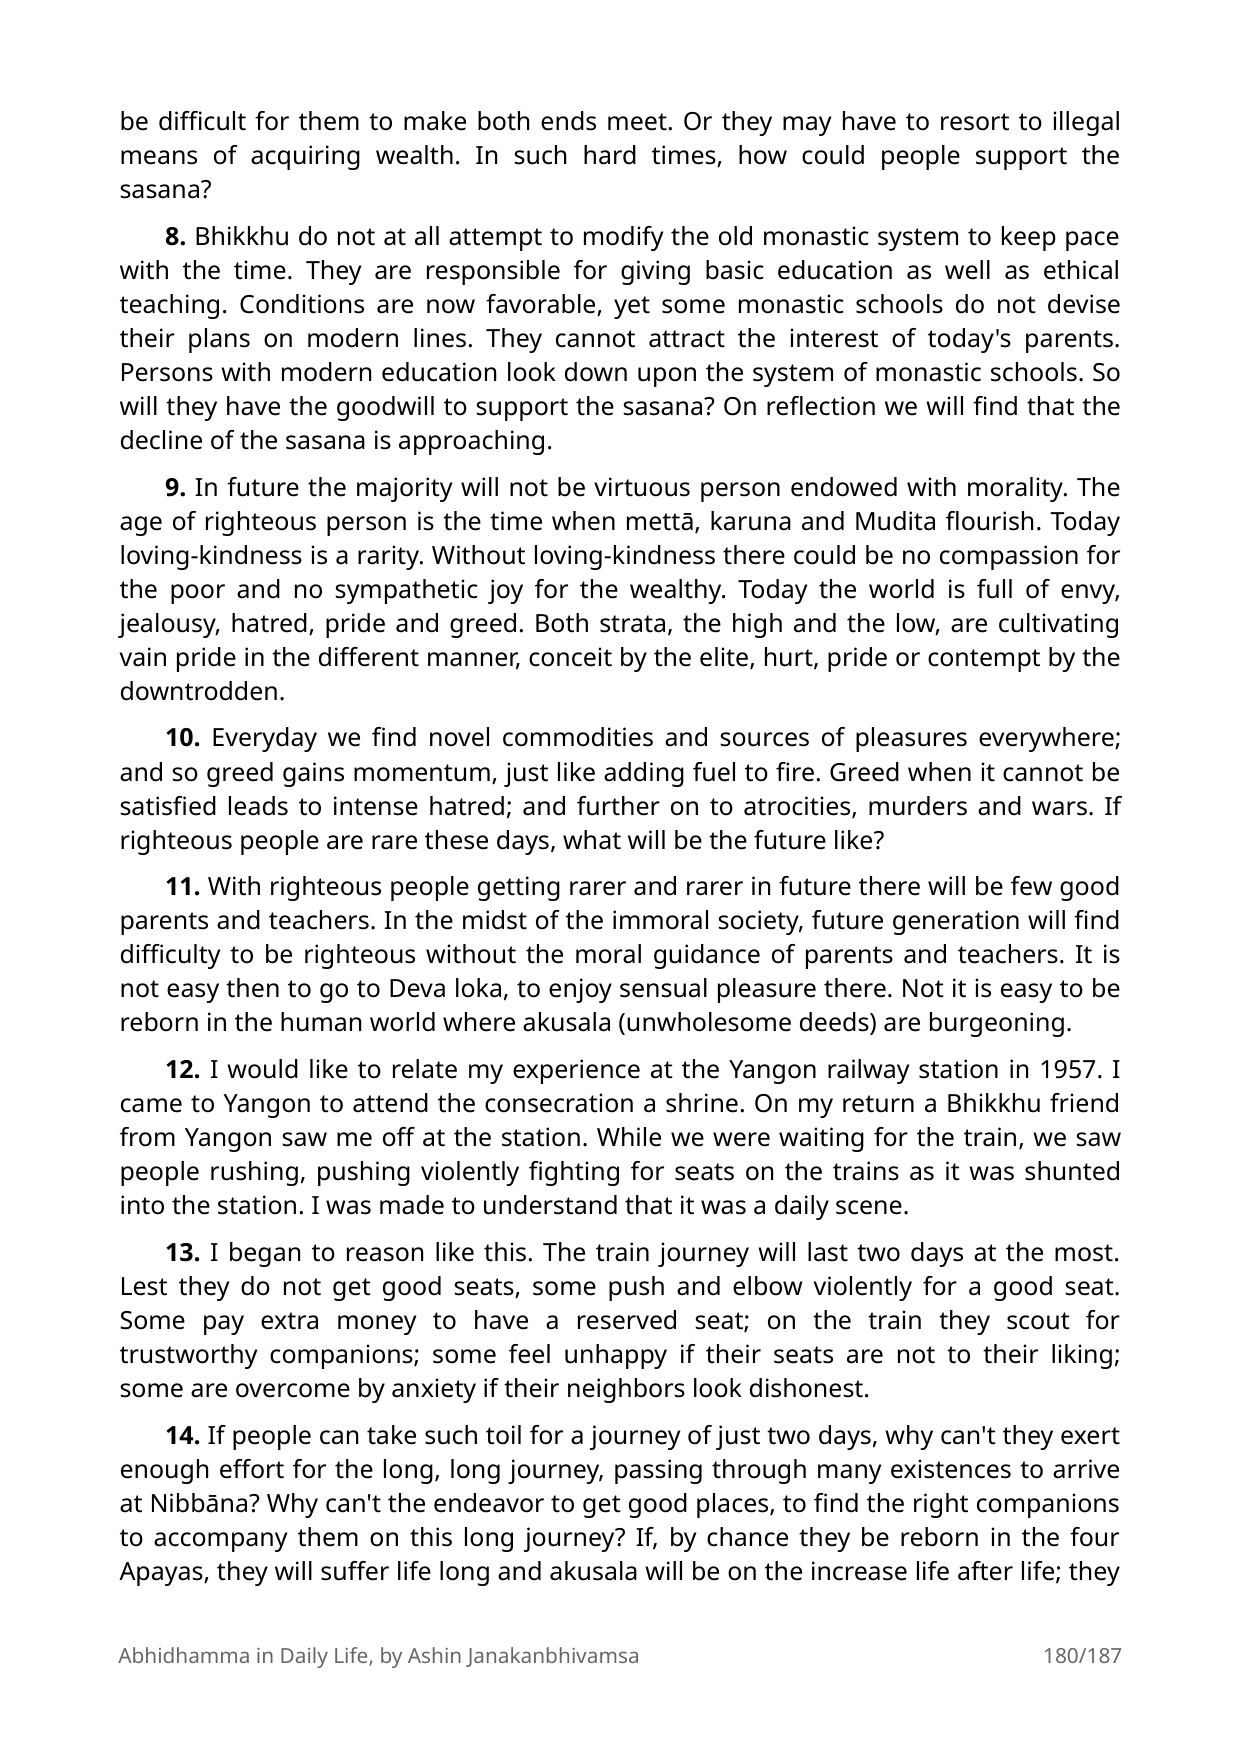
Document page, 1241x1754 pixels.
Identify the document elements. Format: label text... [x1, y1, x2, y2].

text 9. In future the majority will not be virtuous person endowed with morality. The age of righteous person is the time when mettā, karuna and Mudita flourish. Today loving-kindness is a rarity. Without loving-kindness there could be no compassion for the poor and no sympathetic joy for the wealthy. Today the world is full of envy, jealousy, hatred, pride and greed. Both strata, the high and the low, are cultivating vain pride in the different manner, conceit by the elite, hurt, pride or contempt by the downtrodden. [119, 469, 1122, 708]
text 14. If people can take such toil for a journey of just two days, why can't they exert enough effort for the long, long journey, passing through many existences to arrive at Nibbāna? Why can't the endeavor to get good places, to find the right companions to accompany them on this long journey? If, by chance they be reborn in the four Apayas, they will suffer life long and akusala will be on the increase life after life; they [119, 1417, 1122, 1588]
text 11. With righteous people getting rarer and rarer in future there will be few good parents and teachers. In the midst of the immoral society, future generation will find difficulty to be righteous without the moral guidance of parents and teachers. It is not easy then to go to Deva loka, to enjoy sensual pleasure there. Not it is easy to be reborn in the human world where akusala (unwholesome deeds) are burgeoning. [119, 869, 1122, 1039]
text 10. Everyday we find novel commodities and sources of pleasures everywhere; and so greed gains momentum, just like adding fuel to fire. Greed when it cannot be satisfied leads to intense hatred; and further on to atrocities, murders and wars. If righteous people are rare these days, what will be the future like? [119, 720, 1122, 856]
text be difficult for them to make both ends meet. Or they may have to resort to illegal means of acquiring wealth. In such hard times, how could people support the sasana? [119, 103, 1122, 206]
text 12. I would like to relate my experience at the Yangon railway station in 1957. I came to Yangon to attend the consecration a shrine. On my return a Bhikkhu friend from Yangon saw me off at the station. While we were waiting for the train, we saw people rushing, pushing violently fighting for seats on the trains as it was shunted into the station. I was made to understand that it was a daily scene. [119, 1052, 1122, 1222]
text 13. I began to reason like this. The train journey will last two days at the most. Lest they do not get good seats, some push and elbow violently for a good seat. Some pay extra money to have a reserved seat; on the train they scout for trustworthy companions; some feel unhappy if their seats are not to their liking; some are overcome by anxiety if their neighbors look dishonest. [119, 1234, 1122, 1405]
text 8. Bhikkhu do not at all attempt to modify the old monastic system to keep pace with the time. They are responsible for giving basic education as well as ethical teaching. Conditions are now favorable, yet some monastic schools do not devise their plans on modern lines. They cannot attract the interest of today's parents. Persons with modern education look down upon the system of monastic schools. So will they have the goodwill to support the sasana? On reflection we will find that the decline of the sasana is approaching. [119, 218, 1122, 457]
